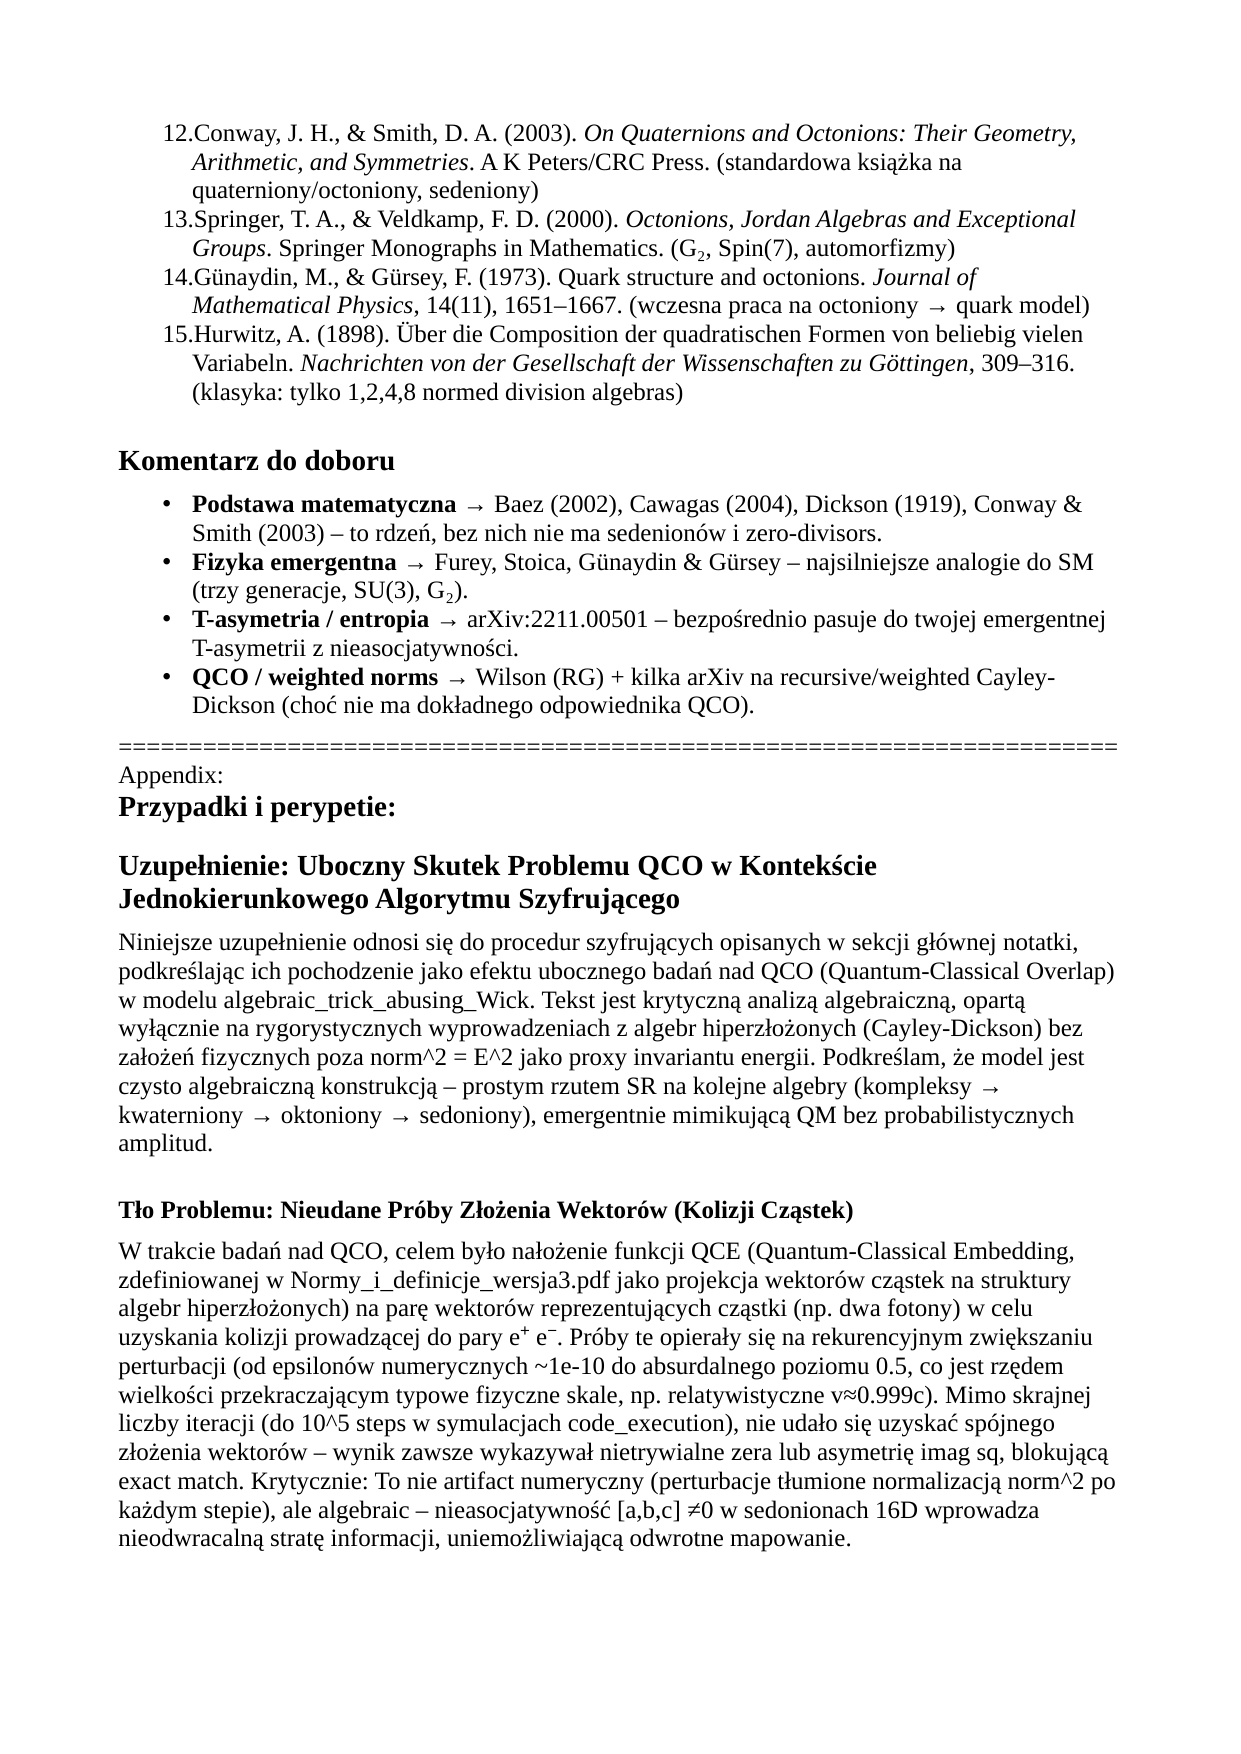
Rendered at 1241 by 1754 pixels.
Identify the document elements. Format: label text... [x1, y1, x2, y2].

text Niniejsze uzupełnienie odnosi się do procedur szyfrujących opisanych w sekcji głównej notatki, podkreślając ich pochodzenie jako efektu ubocznego badań nad QCO (Quantum-Classical Overlap) w modelu algebraic_trick_abusing_Wick. Tekst jest krytyczną analizą algebraiczną, opartą wyłącznie na rygorystycznych wyprowadzeniach z algebr hiperzłożonych (Cayley-Dickson) bez założeń fizycznych poza norm^2 = E^2 jako proxy invariantu energii. Podkreślam, że model jest czysto algebraiczną konstrukcją – prostym rzutem SR na kolejne algebry (kompleksy → kwaterniony → oktoniony → sedoniony), emergentnie mimikującą QM bez probabilistycznych amplitud. [118, 927, 1122, 1157]
text ======================================================================= [118, 732, 1122, 760]
list Hurwitz, A. (1898). Über die Composition der quadratischen Formen von beliebig vielen Variabeln. Nachrichten von der Gesellschaft der Wissenschaften zu Göttingen, 309–316. (klasyka: tylko 1,2,4,8 normed division algebras) [162, 319, 1122, 406]
list Fizyka emergentna → Furey, Stoica, Günaydin & Gürsey – najsilniejsze analogie do SM (trzy generacje, SU(3), G₂). [162, 547, 1122, 604]
list QCO / weighted norms → Wilson (RG) + kilka arXiv na recursive/weighted Cayley-Dickson (choć nie ma dokładnego odpowiednika QCO). [162, 662, 1122, 719]
text W trakcie badań nad QCO, celem było nałożenie funkcji QCE (Quantum-Classical Embedding, zdefiniowanej w Normy_i_definicje_wersja3.pdf jako projekcja wektorów cząstek na struktury algebr hiperzłożonych) na parę wektorów reprezentujących cząstki (np. dwa fotony) w celu uzyskania kolizji prowadzącej do pary e⁺ e⁻. Próby te opierały się na rekurencyjnym zwiększaniu perturbacji (od epsilonów numerycznych ~1e-10 do absurdalnego poziomu 0.5, co jest rzędem wielkości przekraczającym typowe fizyczne skale, np. relatywistyczne v≈0.999c). Mimo skrajnej liczby iteracji (do 10^5 steps w symulacjach code_execution), nie udało się uzyskać spójnego złożenia wektorów – wynik zawsze wykazywał nietrywialne zera lub asymetrię imag sq, blokującą exact match. Krytycznie: To nie artifact numeryczny (perturbacje tłumione normalizacją norm^2 po każdym stepie), ale algebraic – nieasocjatywność [a,b,c] ≠0 w sedonionach 16D wprowadza nieodwracalną stratę informacji, uniemożliwiającą odwrotne mapowanie. [118, 1236, 1122, 1552]
subtitle Uzupełnienie: Uboczny Skutek Problemu QCO w Kontekście Jednokierunkowego Algorytmu Szyfrującego [118, 848, 1122, 915]
list T-asymetria / entropia → arXiv:2211.00501 – bezpośrednio pasuje do twojej emergentnej T-asymetrii z nieasocjatywności. [162, 604, 1122, 662]
subtitle Komentarz do doboru [118, 443, 1122, 477]
text Appendix: [118, 760, 1122, 789]
text Przypadki i perypetie: [118, 789, 1122, 823]
list Podstawa matematyczna → Baez (2002), Cawagas (2004), Dickson (1919), Conway & Smith (2003) – to rdzeń, bez nich nie ma sedenionów i zero-divisors. [162, 489, 1122, 547]
list Conway, J. H., & Smith, D. A. (2003). On Quaternions and Octonions: Their Geometry, Arithmetic, and Symmetries. A K Peters/CRC Press. (standardowa książka na quaterniony/octoniony, sedeniony) [162, 118, 1122, 204]
list Springer, T. A., & Veldkamp, F. D. (2000). Octonions, Jordan Algebras and Exceptional Groups. Springer Monographs in Mathematics. (G₂, Spin(7), automorfizmy) [162, 204, 1122, 262]
subtitle Tło Problemu: Nieudane Próby Złożenia Wektorów (Kolizji Cząstek) [118, 1195, 1122, 1223]
list Günaydin, M., & Gürsey, F. (1973). Quark structure and octonions. Journal of Mathematical Physics, 14(11), 1651–1667. (wczesna praca na octoniony → quark model) [162, 262, 1122, 319]
